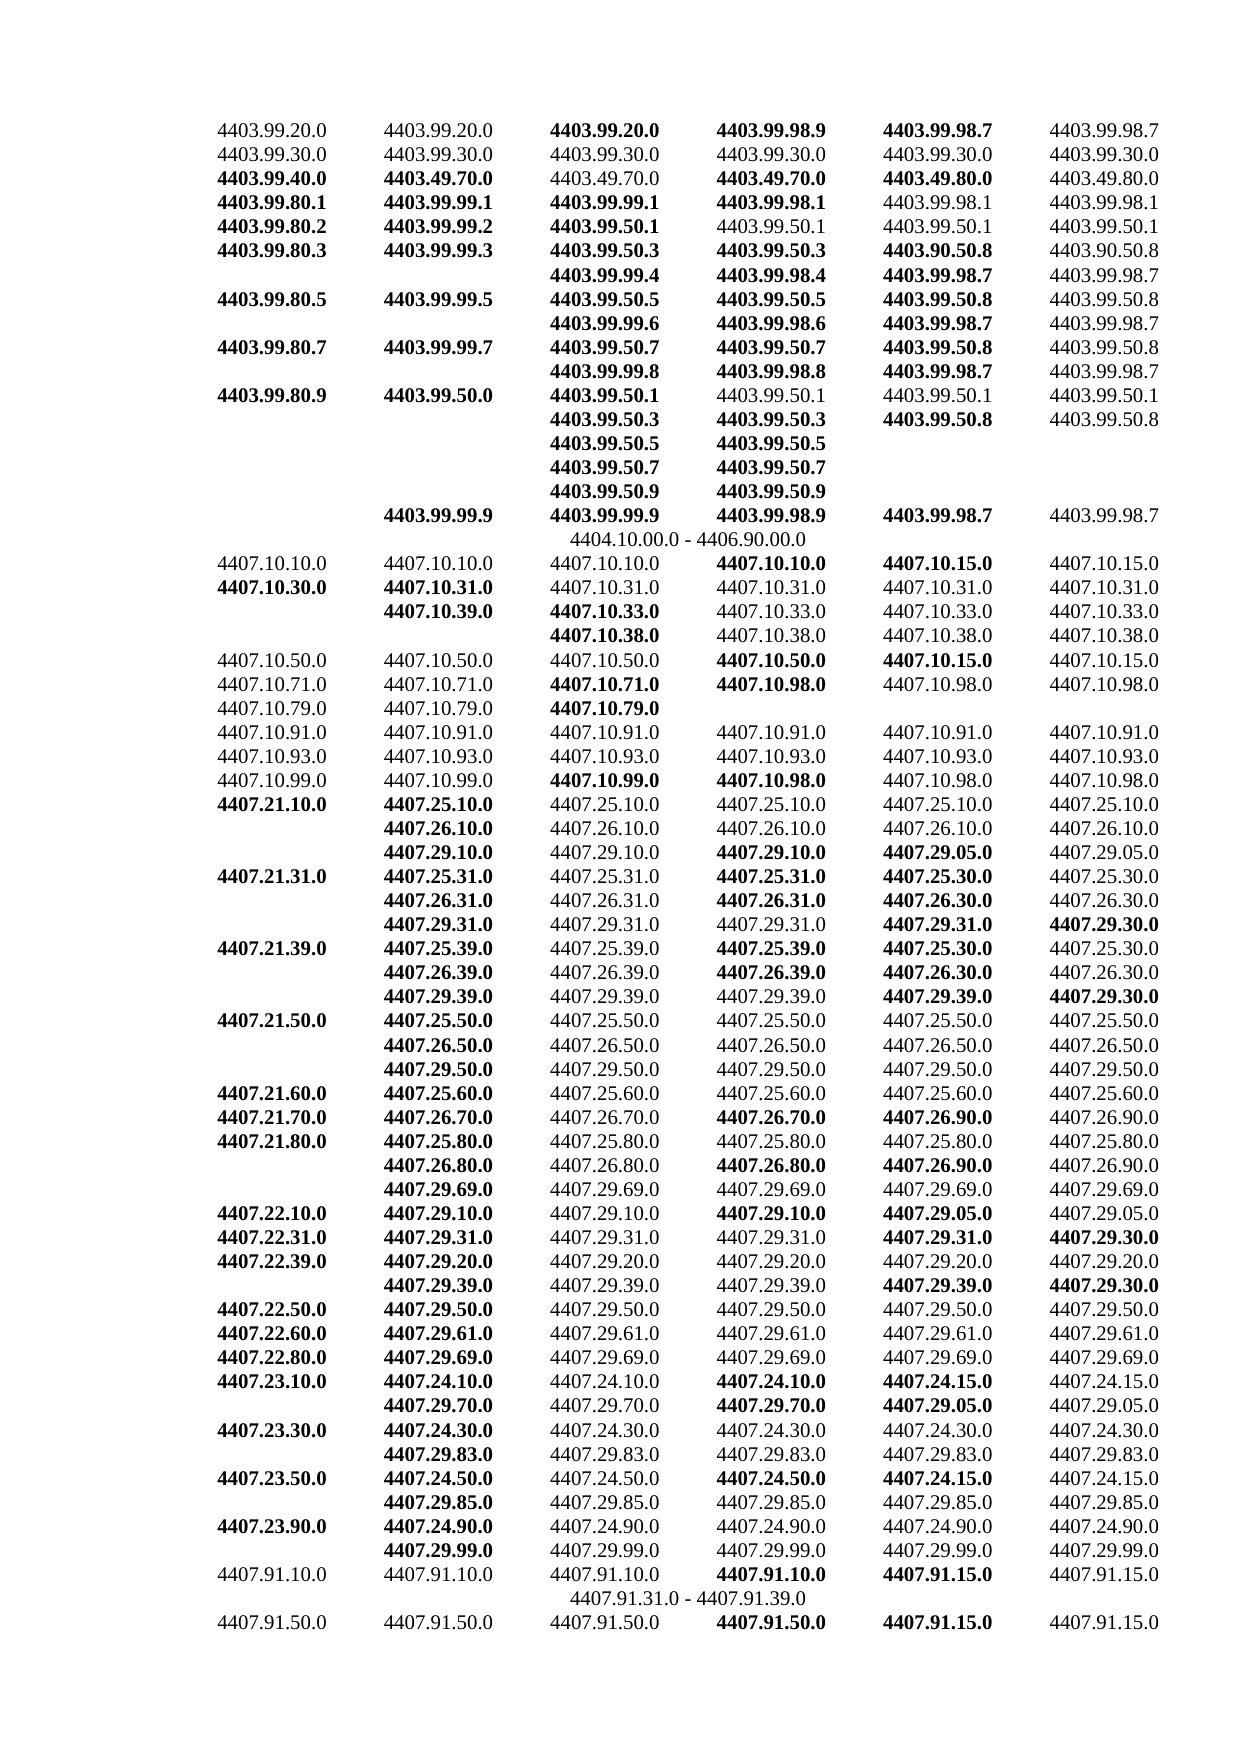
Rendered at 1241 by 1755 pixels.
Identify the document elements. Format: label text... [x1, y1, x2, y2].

table_cell 4407.29.10.0 [688, 840, 854, 864]
table_cell 4407.25.80.0 [355, 1129, 521, 1153]
table_cell 4403.99.50.7 [688, 335, 854, 359]
table_cell [189, 1442, 355, 1466]
table_cell 4407.10.71.0 [355, 672, 521, 696]
table_cell 4407.25.10.0 [854, 792, 1021, 816]
table_cell 4403.99.50.0 [355, 383, 521, 407]
table_cell 4407.91.50.0 [688, 1610, 854, 1634]
table_cell 4407.29.39.0 [521, 1273, 688, 1297]
table_cell [189, 624, 355, 647]
table_cell 4407.29.61.0 [688, 1321, 854, 1345]
table_cell 4407.29.05.0 [1021, 840, 1187, 864]
table_cell [189, 840, 355, 864]
table_cell 4407.26.10.0 [854, 816, 1021, 840]
table_cell 4407.29.31.0 [854, 1225, 1021, 1249]
table_cell 4407.10.93.0 [355, 744, 521, 768]
table_cell 4407.10.15.0 [854, 551, 1021, 575]
table_cell 4407.25.10.0 [521, 792, 688, 816]
table_cell 4407.25.39.0 [688, 936, 854, 960]
table_cell 4407.25.39.0 [521, 936, 688, 960]
table_cell 4403.99.98.7 [1021, 503, 1187, 527]
table_cell 4403.49.70.0 [355, 166, 521, 190]
table_cell 4407.29.39.0 [688, 984, 854, 1008]
table_cell 4407.25.10.0 [1021, 792, 1187, 816]
table_cell [189, 455, 355, 479]
table_cell 4407.25.10.0 [688, 792, 854, 816]
table_cell 4407.10.93.0 [854, 744, 1021, 768]
table_cell 4407.26.90.0 [854, 1105, 1021, 1129]
table_cell 4407.29.30.0 [1021, 1273, 1187, 1297]
table_cell 4403.99.50.5 [688, 287, 854, 311]
table_cell [355, 407, 521, 431]
table_cell [1021, 455, 1187, 479]
table_cell 4407.26.90.0 [1021, 1105, 1187, 1129]
table_cell 4407.25.60.0 [355, 1081, 521, 1105]
table_cell 4407.29.20.0 [854, 1249, 1021, 1273]
table_cell 4407.25.30.0 [1021, 936, 1187, 960]
table_cell 4407.21.10.0 [189, 792, 355, 816]
table_cell [355, 624, 521, 647]
table_cell 4403.99.20.0 [521, 118, 688, 142]
table_cell 4407.10.93.0 [521, 744, 688, 768]
table_cell 4407.21.70.0 [189, 1105, 355, 1129]
table_cell 4403.99.98.7 [854, 359, 1021, 383]
table_cell 4407.29.39.0 [355, 984, 521, 1008]
table_cell 4407.24.90.0 [355, 1514, 521, 1538]
table_cell 4407.29.10.0 [521, 1201, 688, 1225]
table_cell 4403.99.30.0 [189, 142, 355, 166]
table_cell [189, 1153, 355, 1177]
table_cell 4407.10.33.0 [688, 599, 854, 623]
table_cell 4403.99.30.0 [521, 142, 688, 166]
table_cell 4407.22.31.0 [189, 1225, 355, 1249]
table_cell 4407.25.31.0 [688, 864, 854, 888]
table_cell 4407.29.50.0 [688, 1057, 854, 1081]
table_cell [854, 479, 1021, 503]
table_cell 4403.99.99.6 [521, 311, 688, 335]
table_cell 4407.29.99.0 [521, 1538, 688, 1562]
table_cell 4407.91.10.0 [355, 1562, 521, 1586]
table_cell 4403.99.99.1 [355, 190, 521, 214]
table_cell 4407.29.70.0 [355, 1394, 521, 1417]
table_cell [355, 311, 521, 335]
table_cell 4407.26.31.0 [355, 888, 521, 912]
table_cell 4407.26.10.0 [521, 816, 688, 840]
table_cell 4407.22.60.0 [189, 1321, 355, 1345]
table_cell 4407.10.91.0 [688, 720, 854, 744]
table_cell 4407.29.85.0 [521, 1490, 688, 1514]
table_cell 4407.23.10.0 [189, 1369, 355, 1393]
table_cell 4407.91.10.0 [189, 1562, 355, 1586]
table_cell 4407.10.98.0 [1021, 768, 1187, 792]
table_cell 4403.99.30.0 [854, 142, 1021, 166]
table_cell 4403.99.98.7 [1021, 263, 1187, 287]
table_cell 4407.10.93.0 [688, 744, 854, 768]
table_cell 4407.29.39.0 [688, 1273, 854, 1297]
table_cell 4407.10.10.0 [688, 551, 854, 575]
table_cell 4407.10.91.0 [1021, 720, 1187, 744]
table_cell 4407.23.90.0 [189, 1514, 355, 1538]
table_cell 4403.99.50.9 [688, 479, 854, 503]
table_cell 4407.10.10.0 [521, 551, 688, 575]
table_cell 4403.99.99.5 [355, 287, 521, 311]
table_cell 4407.29.50.0 [854, 1057, 1021, 1081]
table_cell 4407.24.90.0 [854, 1514, 1021, 1538]
table_cell 4407.10.31.0 [355, 575, 521, 599]
table_cell 4407.21.60.0 [189, 1081, 355, 1105]
table_cell 4407.29.05.0 [1021, 1394, 1187, 1417]
table_cell 4407.29.69.0 [521, 1177, 688, 1201]
table_cell 4403.99.98.7 [854, 263, 1021, 287]
table_cell 4407.10.33.0 [521, 599, 688, 623]
table_cell 4407.24.30.0 [688, 1418, 854, 1442]
table_cell [189, 431, 355, 455]
table_cell 4407.25.80.0 [854, 1129, 1021, 1153]
table_cell 4407.22.10.0 [189, 1201, 355, 1225]
table_cell 4407.26.31.0 [521, 888, 688, 912]
table_cell 4407.10.71.0 [521, 672, 688, 696]
table_cell 4403.99.50.1 [854, 383, 1021, 407]
table_cell 4403.99.98.7 [1021, 118, 1187, 142]
table_cell 4407.10.31.0 [521, 575, 688, 599]
table_cell 4407.10.15.0 [1021, 551, 1187, 575]
table_cell 4407.29.61.0 [355, 1321, 521, 1345]
table_cell 4407.91.15.0 [854, 1562, 1021, 1586]
table_cell 4407.26.90.0 [1021, 1153, 1187, 1177]
table_cell 4407.10.33.0 [854, 599, 1021, 623]
table_cell 4407.26.30.0 [854, 960, 1021, 984]
table_cell 4407.29.39.0 [854, 1273, 1021, 1297]
table_cell 4403.99.99.9 [355, 503, 521, 527]
table_cell 4407.10.98.0 [854, 768, 1021, 792]
table_cell 4403.90.50.8 [854, 239, 1021, 262]
table_cell 4407.29.99.0 [688, 1538, 854, 1562]
table_cell [1021, 696, 1187, 720]
table_cell 4403.99.99.9 [521, 503, 688, 527]
table_cell 4403.99.50.8 [854, 407, 1021, 431]
table_cell 4403.99.50.1 [688, 383, 854, 407]
table_cell 4407.29.10.0 [355, 840, 521, 864]
table_cell 4407.26.80.0 [688, 1153, 854, 1177]
table_cell 4407.29.05.0 [854, 1201, 1021, 1225]
table_cell 4407.29.50.0 [355, 1297, 521, 1321]
table_cell 4407.26.31.0 [688, 888, 854, 912]
table_cell 4403.99.50.8 [854, 287, 1021, 311]
table_cell 4407.23.50.0 [189, 1466, 355, 1490]
table_cell 4407.26.70.0 [521, 1105, 688, 1129]
table_cell 4407.29.69.0 [521, 1345, 688, 1369]
table_cell 4407.29.31.0 [688, 1225, 854, 1249]
table_cell 4407.10.93.0 [189, 744, 355, 768]
table_cell 4407.91.10.0 [521, 1562, 688, 1586]
table_cell 4407.10.79.0 [189, 696, 355, 720]
table_cell 4407.29.69.0 [1021, 1345, 1187, 1369]
table_cell 4403.99.99.3 [355, 239, 521, 262]
table_cell 4403.99.98.7 [854, 311, 1021, 335]
table_cell [189, 311, 355, 335]
table_cell 4407.25.80.0 [521, 1129, 688, 1153]
table_cell 4403.99.50.3 [688, 239, 854, 262]
table_cell 4403.49.70.0 [521, 166, 688, 190]
table_cell 4403.99.50.9 [521, 479, 688, 503]
table_cell 4403.99.20.0 [355, 118, 521, 142]
table_cell 4403.99.50.7 [521, 455, 688, 479]
table_cell 4403.99.98.7 [1021, 311, 1187, 335]
table_cell 4407.29.70.0 [688, 1394, 854, 1417]
table_cell 4407.91.50.0 [355, 1610, 521, 1634]
table_cell 4407.25.60.0 [1021, 1081, 1187, 1105]
table_cell 4407.26.30.0 [1021, 960, 1187, 984]
table_cell 4407.10.50.0 [688, 648, 854, 672]
table_cell 4403.99.50.3 [521, 239, 688, 262]
table_cell 4407.25.50.0 [1021, 1009, 1187, 1032]
table_cell 4403.99.50.1 [688, 214, 854, 238]
table_cell 4407.26.39.0 [355, 960, 521, 984]
table_cell 4407.21.50.0 [189, 1009, 355, 1032]
table_cell 4407.24.30.0 [1021, 1418, 1187, 1442]
table_cell 4407.10.39.0 [355, 599, 521, 623]
table_cell 4407.24.50.0 [355, 1466, 521, 1490]
table_cell 4403.99.80.3 [189, 239, 355, 262]
table_cell 4403.99.50.1 [1021, 383, 1187, 407]
table_cell 4407.24.10.0 [688, 1369, 854, 1393]
table_cell 4403.99.50.8 [1021, 287, 1187, 311]
table_cell 4407.24.10.0 [355, 1369, 521, 1393]
table_cell 4407.26.80.0 [355, 1153, 521, 1177]
table_cell 4407.10.10.0 [189, 551, 355, 575]
table_cell 4407.29.61.0 [521, 1321, 688, 1345]
table_cell 4407.26.50.0 [355, 1033, 521, 1057]
table_cell 4407.10.91.0 [189, 720, 355, 744]
table_cell 4407.25.39.0 [355, 936, 521, 960]
table_cell 4407.29.50.0 [688, 1297, 854, 1321]
table_cell 4407.26.39.0 [688, 960, 854, 984]
table_cell 4407.10.31.0 [854, 575, 1021, 599]
table_cell [189, 1490, 355, 1514]
table_cell 4407.29.31.0 [521, 1225, 688, 1249]
table_cell 4407.26.10.0 [1021, 816, 1187, 840]
table_cell 4407.29.85.0 [355, 1490, 521, 1514]
table_cell 4407.25.50.0 [355, 1009, 521, 1032]
table_cell 4403.99.80.1 [189, 190, 355, 214]
table_cell 4407.22.50.0 [189, 1297, 355, 1321]
table_cell 4403.99.98.1 [688, 190, 854, 214]
table_cell 4407.29.69.0 [355, 1177, 521, 1201]
table_cell [854, 455, 1021, 479]
table_cell 4407.26.30.0 [1021, 888, 1187, 912]
table_cell 4403.99.30.0 [1021, 142, 1187, 166]
table_cell 4407.29.20.0 [1021, 1249, 1187, 1273]
table_cell [189, 912, 355, 936]
table_cell 4407.10.38.0 [1021, 624, 1187, 647]
table_cell 4407.10.15.0 [1021, 648, 1187, 672]
table_cell 4407.29.39.0 [521, 984, 688, 1008]
table_cell 4407.29.05.0 [854, 1394, 1021, 1417]
table_cell [189, 1273, 355, 1297]
table_cell 4407.29.69.0 [854, 1345, 1021, 1369]
table_cell 4407.29.61.0 [854, 1321, 1021, 1345]
table_cell 4407.91.31.0 - 4407.91.39.0 [189, 1586, 1187, 1610]
table_cell 4407.29.31.0 [355, 1225, 521, 1249]
table_cell 4407.10.98.0 [688, 672, 854, 696]
table_cell 4407.10.50.0 [189, 648, 355, 672]
table_cell 4403.99.50.8 [854, 335, 1021, 359]
table_cell 4403.99.50.7 [521, 335, 688, 359]
table_cell 4407.29.50.0 [521, 1057, 688, 1081]
table_cell 4407.29.99.0 [854, 1538, 1021, 1562]
table_cell 4407.24.90.0 [688, 1514, 854, 1538]
table_cell 4403.99.80.2 [189, 214, 355, 238]
table_cell [189, 816, 355, 840]
table_cell 4403.99.99.1 [521, 190, 688, 214]
table_cell [189, 1033, 355, 1057]
table_cell 4407.26.90.0 [854, 1153, 1021, 1177]
table_cell 4407.26.30.0 [854, 888, 1021, 912]
table_cell 4403.99.50.7 [688, 455, 854, 479]
table_cell [189, 1057, 355, 1081]
table_cell 4407.29.31.0 [355, 912, 521, 936]
table_cell 4407.29.83.0 [355, 1442, 521, 1466]
table_cell 4407.25.10.0 [355, 792, 521, 816]
table_cell [355, 359, 521, 383]
table_cell 4407.21.39.0 [189, 936, 355, 960]
table_cell 4407.24.30.0 [521, 1418, 688, 1442]
table_cell 4407.24.10.0 [521, 1369, 688, 1393]
table_cell 4407.25.80.0 [1021, 1129, 1187, 1153]
table_cell 4407.29.50.0 [854, 1297, 1021, 1321]
table_cell [189, 984, 355, 1008]
table_cell 4407.25.31.0 [521, 864, 688, 888]
table_cell 4407.29.69.0 [355, 1345, 521, 1369]
table_cell 4407.10.71.0 [189, 672, 355, 696]
table_cell 4407.29.69.0 [1021, 1177, 1187, 1201]
table_cell 4407.24.90.0 [521, 1514, 688, 1538]
table_cell 4407.10.91.0 [521, 720, 688, 744]
table_cell 4407.29.69.0 [688, 1345, 854, 1369]
table_cell 4407.26.50.0 [688, 1033, 854, 1057]
table_cell 4407.91.10.0 [688, 1562, 854, 1586]
table_cell [355, 431, 521, 455]
table_cell 4403.99.50.1 [854, 214, 1021, 238]
table_cell 4403.99.50.8 [1021, 407, 1187, 431]
table_cell 4407.25.50.0 [688, 1009, 854, 1032]
table_cell 4403.99.50.5 [521, 431, 688, 455]
table_cell 4403.99.98.1 [1021, 190, 1187, 214]
table_cell 4407.26.10.0 [688, 816, 854, 840]
table_cell [1021, 431, 1187, 455]
table_cell 4407.10.99.0 [355, 768, 521, 792]
table_cell 4407.24.15.0 [1021, 1466, 1187, 1490]
table_cell 4407.10.31.0 [1021, 575, 1187, 599]
table_cell 4403.99.50.1 [521, 383, 688, 407]
table_cell 4407.10.38.0 [521, 624, 688, 647]
table_cell 4407.29.39.0 [355, 1273, 521, 1297]
table_cell [355, 263, 521, 287]
table_cell 4407.10.50.0 [355, 648, 521, 672]
table_cell [189, 1177, 355, 1201]
table_cell 4403.99.98.8 [688, 359, 854, 383]
table_cell 4407.10.10.0 [355, 551, 521, 575]
table_cell [1021, 479, 1187, 503]
table_cell 4403.99.50.5 [521, 287, 688, 311]
table_cell 4407.29.83.0 [854, 1442, 1021, 1466]
table_cell 4407.29.20.0 [688, 1249, 854, 1273]
table_cell 4407.22.39.0 [189, 1249, 355, 1273]
table_cell [189, 1538, 355, 1562]
table_cell 4404.10.00.0 - 4406.90.00.0 [189, 527, 1187, 551]
table_cell [189, 599, 355, 623]
table_cell 4407.29.61.0 [1021, 1321, 1187, 1345]
table_cell 4403.99.99.8 [521, 359, 688, 383]
table_cell 4407.91.15.0 [1021, 1610, 1187, 1634]
table_cell 4403.99.98.4 [688, 263, 854, 287]
table_cell 4407.29.39.0 [854, 984, 1021, 1008]
table_cell 4407.25.30.0 [854, 936, 1021, 960]
table_cell 4407.29.85.0 [688, 1490, 854, 1514]
table_cell 4403.99.99.7 [355, 335, 521, 359]
table_cell 4407.10.91.0 [355, 720, 521, 744]
table_cell 4407.10.15.0 [854, 648, 1021, 672]
table_cell 4403.99.20.0 [189, 118, 355, 142]
table_cell 4403.99.98.1 [854, 190, 1021, 214]
table_cell 4407.10.79.0 [521, 696, 688, 720]
table_cell [189, 263, 355, 287]
table_cell 4407.26.70.0 [688, 1105, 854, 1129]
table_cell 4403.99.80.7 [189, 335, 355, 359]
table_cell 4407.24.50.0 [688, 1466, 854, 1490]
table_cell 4407.25.80.0 [688, 1129, 854, 1153]
table_cell 4407.29.83.0 [688, 1442, 854, 1466]
table_cell 4407.25.60.0 [521, 1081, 688, 1105]
table_cell 4403.99.50.1 [1021, 214, 1187, 238]
table_cell 4407.24.50.0 [521, 1466, 688, 1490]
table_cell [355, 479, 521, 503]
table_cell [688, 696, 854, 720]
table_cell 4407.29.20.0 [521, 1249, 688, 1273]
table_cell 4407.25.30.0 [1021, 864, 1187, 888]
table_cell 4407.29.99.0 [355, 1538, 521, 1562]
table_cell 4407.25.31.0 [355, 864, 521, 888]
table_cell 4407.10.98.0 [854, 672, 1021, 696]
table_cell [854, 696, 1021, 720]
table_cell 4403.99.98.7 [854, 503, 1021, 527]
table_cell 4407.10.99.0 [189, 768, 355, 792]
table_cell 4407.29.10.0 [521, 840, 688, 864]
table_cell 4407.29.83.0 [1021, 1442, 1187, 1466]
table_cell [189, 503, 355, 527]
table_cell 4403.99.80.5 [189, 287, 355, 311]
table_cell [189, 888, 355, 912]
table_cell 4407.91.50.0 [521, 1610, 688, 1634]
table_cell 4407.91.15.0 [1021, 1562, 1187, 1586]
table_cell 4407.10.98.0 [1021, 672, 1187, 696]
table_cell 4407.10.98.0 [688, 768, 854, 792]
table_cell 4407.10.38.0 [854, 624, 1021, 647]
table_cell 4407.91.15.0 [854, 1610, 1021, 1634]
table_cell 4407.29.69.0 [854, 1177, 1021, 1201]
table_cell 4407.29.31.0 [854, 912, 1021, 936]
table_cell 4403.99.50.3 [521, 407, 688, 431]
table_cell 4403.99.98.6 [688, 311, 854, 335]
table_cell 4407.25.60.0 [854, 1081, 1021, 1105]
table_cell 4407.29.30.0 [1021, 1225, 1187, 1249]
table_cell 4403.90.50.8 [1021, 239, 1187, 262]
table_cell 4407.29.30.0 [1021, 912, 1187, 936]
table_cell 4407.22.80.0 [189, 1345, 355, 1369]
table_cell 4407.24.90.0 [1021, 1514, 1187, 1538]
table_cell 4403.99.98.9 [688, 503, 854, 527]
table_cell 4407.26.39.0 [521, 960, 688, 984]
table_cell 4403.99.99.4 [521, 263, 688, 287]
table_cell [189, 960, 355, 984]
table_cell 4407.29.20.0 [355, 1249, 521, 1273]
table_cell 4407.29.69.0 [688, 1177, 854, 1201]
table_cell 4407.25.50.0 [521, 1009, 688, 1032]
table_cell 4403.49.80.0 [854, 166, 1021, 190]
table_cell [355, 455, 521, 479]
table_cell 4403.99.30.0 [355, 142, 521, 166]
table_cell 4407.29.85.0 [854, 1490, 1021, 1514]
table_cell 4407.10.79.0 [355, 696, 521, 720]
table_cell 4407.29.50.0 [1021, 1297, 1187, 1321]
table_cell 4407.29.10.0 [688, 1201, 854, 1225]
table_cell 4407.24.15.0 [854, 1466, 1021, 1490]
table_cell 4407.10.33.0 [1021, 599, 1187, 623]
table_cell 4407.25.50.0 [854, 1009, 1021, 1032]
table_cell 4403.99.50.1 [521, 214, 688, 238]
table_cell 4407.23.30.0 [189, 1418, 355, 1442]
table_cell 4403.49.70.0 [688, 166, 854, 190]
table_cell 4407.29.83.0 [521, 1442, 688, 1466]
table_cell 4407.26.80.0 [521, 1153, 688, 1177]
table_cell 4403.99.30.0 [688, 142, 854, 166]
table_cell 4407.10.31.0 [688, 575, 854, 599]
table_cell 4407.29.30.0 [1021, 984, 1187, 1008]
table_cell 4403.49.80.0 [1021, 166, 1187, 190]
table_cell 4407.29.10.0 [355, 1201, 521, 1225]
table_cell 4407.29.05.0 [1021, 1201, 1187, 1225]
table_cell 4403.99.98.9 [688, 118, 854, 142]
table_cell 4407.26.50.0 [854, 1033, 1021, 1057]
table_cell [854, 431, 1021, 455]
table_cell 4403.99.50.3 [688, 407, 854, 431]
table_cell 4403.99.50.5 [688, 431, 854, 455]
table_cell [189, 479, 355, 503]
table_cell 4403.99.80.9 [189, 383, 355, 407]
table_cell [189, 407, 355, 431]
table_cell 4407.10.50.0 [521, 648, 688, 672]
table_cell 4407.26.50.0 [521, 1033, 688, 1057]
table_cell 4407.21.80.0 [189, 1129, 355, 1153]
table_cell 4407.26.10.0 [355, 816, 521, 840]
table_cell 4407.91.50.0 [189, 1610, 355, 1634]
table_cell 4407.26.70.0 [355, 1105, 521, 1129]
table_cell 4407.29.31.0 [688, 912, 854, 936]
table_cell 4407.29.70.0 [521, 1394, 688, 1417]
table_cell 4407.24.15.0 [1021, 1369, 1187, 1393]
table_cell 4403.99.98.7 [854, 118, 1021, 142]
table_cell 4407.24.30.0 [355, 1418, 521, 1442]
table_cell 4403.99.98.7 [1021, 359, 1187, 383]
table_cell 4407.24.15.0 [854, 1369, 1021, 1393]
table_cell 4407.25.30.0 [854, 864, 1021, 888]
table_cell 4407.10.30.0 [189, 575, 355, 599]
table_cell 4407.21.31.0 [189, 864, 355, 888]
table_cell 4407.10.99.0 [521, 768, 688, 792]
table_cell 4407.25.60.0 [688, 1081, 854, 1105]
table_cell 4403.99.50.8 [1021, 335, 1187, 359]
table_cell [189, 1394, 355, 1417]
table_cell 4407.26.50.0 [1021, 1033, 1187, 1057]
table_cell 4407.29.50.0 [1021, 1057, 1187, 1081]
table_cell [189, 359, 355, 383]
table_cell 4407.10.91.0 [854, 720, 1021, 744]
table_cell 4407.10.38.0 [688, 624, 854, 647]
table_cell 4407.29.50.0 [521, 1297, 688, 1321]
table_cell 4403.99.40.0 [189, 166, 355, 190]
table_cell 4407.29.05.0 [854, 840, 1021, 864]
table_cell 4407.29.50.0 [355, 1057, 521, 1081]
table_cell 4407.10.93.0 [1021, 744, 1187, 768]
table_cell 4407.29.85.0 [1021, 1490, 1187, 1514]
table_cell 4407.29.31.0 [521, 912, 688, 936]
table_cell 4407.29.99.0 [1021, 1538, 1187, 1562]
table_cell 4407.24.30.0 [854, 1418, 1021, 1442]
table_cell 4403.99.99.2 [355, 214, 521, 238]
